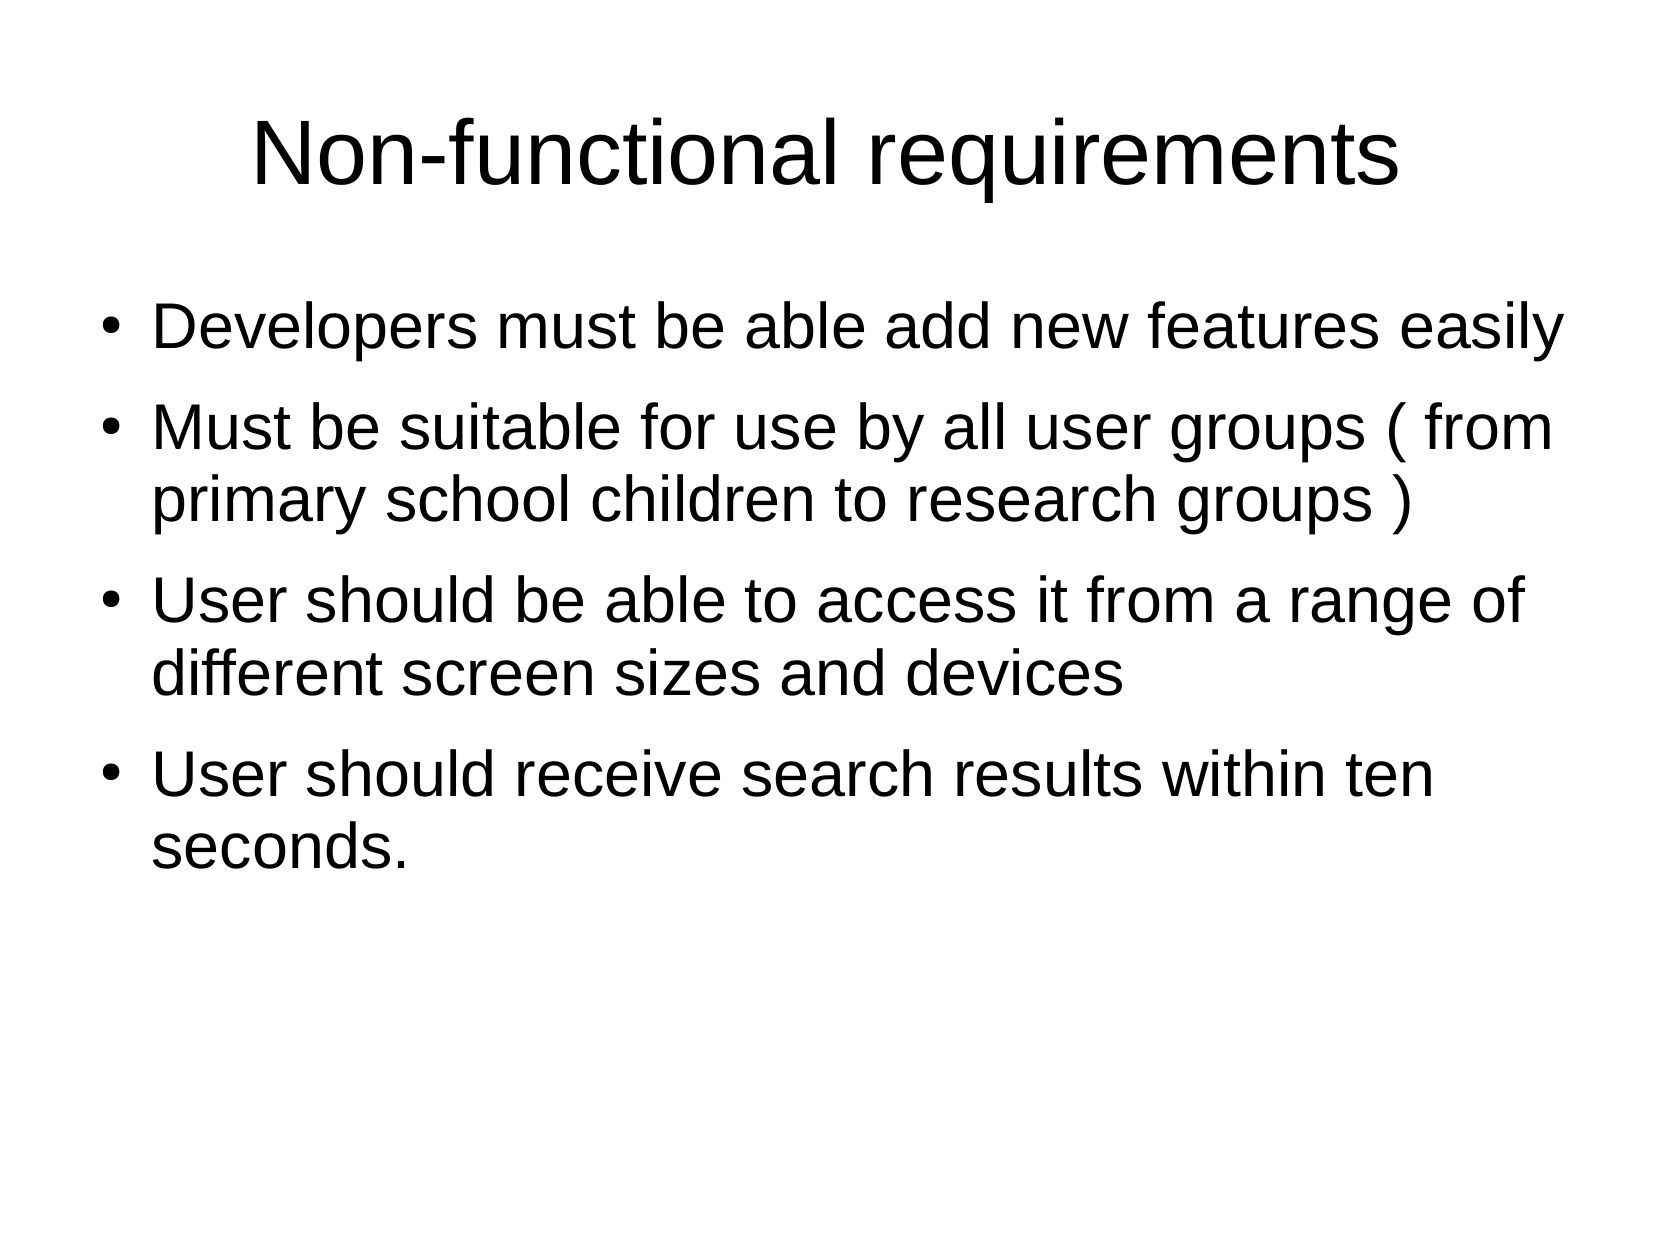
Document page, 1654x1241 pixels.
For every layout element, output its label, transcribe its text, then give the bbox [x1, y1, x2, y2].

list Developers must be able add new features easily Must be suitable for use by all user groups ( from primary school children to research groups ) User should be able to access it from a range of different screen sizes and devices User should receive search results within ten seconds. [82, 290, 1571, 1010]
title Non-functional requirements [82, 49, 1571, 257]
